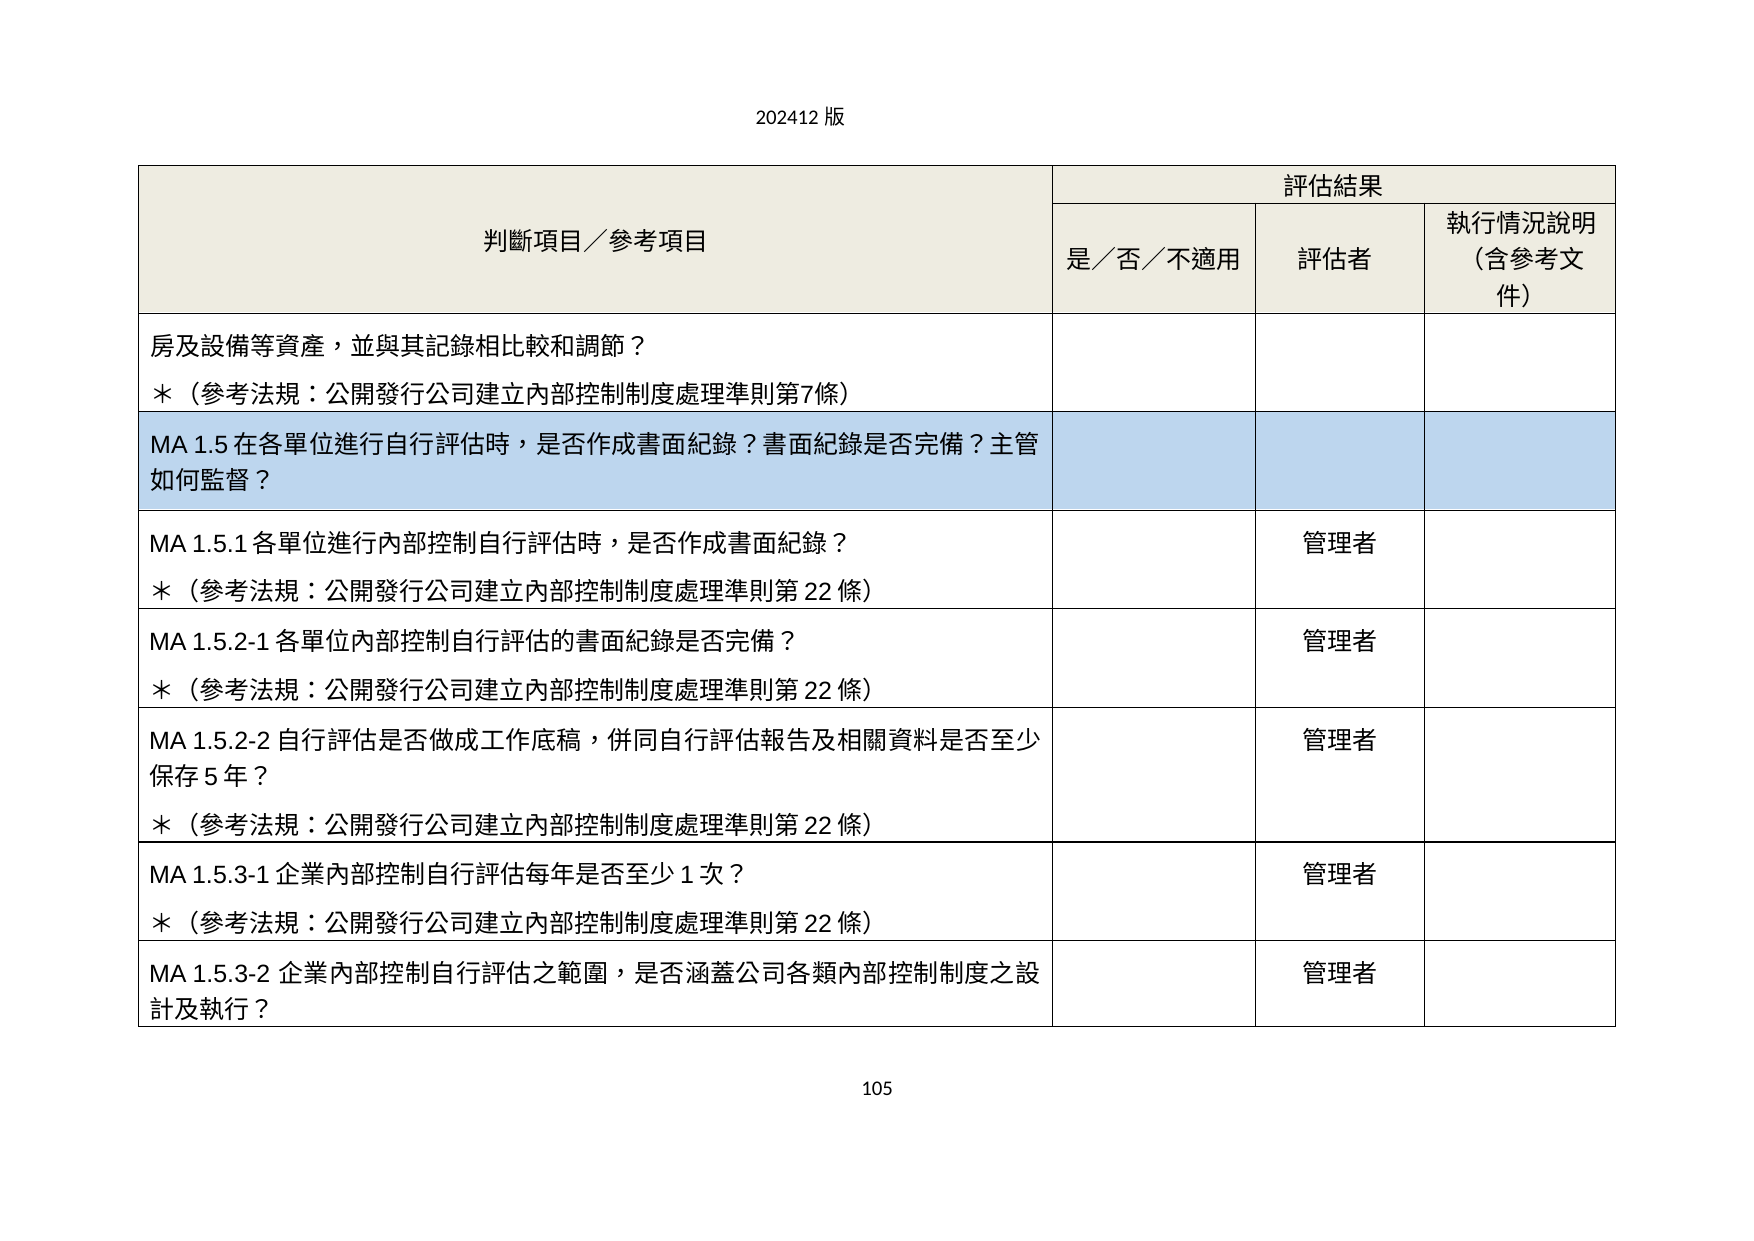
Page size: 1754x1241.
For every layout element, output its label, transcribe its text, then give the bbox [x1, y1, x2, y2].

table_cell 管理者 [1256, 511, 1424, 608]
table_cell [1425, 941, 1615, 1026]
table_cell [1425, 511, 1615, 608]
table_cell [1053, 843, 1255, 940]
table_cell [1053, 511, 1255, 608]
table_cell [1053, 609, 1255, 707]
table_cell 管理者 [1256, 708, 1424, 841]
table_cell [1053, 941, 1255, 1026]
table_cell 執行情況說明 （含參考文件） [1425, 204, 1615, 312]
table_cell 評估者 [1256, 204, 1424, 312]
table_cell MA 1.5在各單位進行自行評估時，是否作成書面紀錄？書面紀錄是否完備？主管如何監督？ [139, 412, 1052, 509]
table_cell [1425, 708, 1615, 841]
table_cell [1053, 314, 1255, 411]
table_header 評估結果 [1053, 166, 1615, 203]
table_cell MA 1.5.3-2 企業內部控制自行評估之範圍，是否涵蓋公司各類內部控制制度之設計及執行？ [139, 941, 1052, 1026]
table_cell MA 1.5.2-2自行評估是否做成工作底稿，併同自行評估報告及相關資料是否至少保存5年？ ＊（參考法規：公開發行公司建立內部控制制度處理準則第22條） [139, 708, 1052, 841]
table_cell [1053, 708, 1255, 841]
table_cell MA 1.5.2-1各單位內部控制自行評估的書面紀錄是否完備？ ＊（參考法規：公開發行公司建立內部控制制度處理準則第22條） [139, 609, 1052, 707]
table_cell 管理者 [1256, 609, 1424, 707]
table_cell [1425, 412, 1615, 509]
table_cell [1425, 609, 1615, 707]
table_cell 管理者 [1256, 843, 1424, 940]
table_cell 是／否／不適用 [1053, 204, 1255, 312]
table_cell MA 1.5.3-1企業內部控制自行評估每年是否至少1次？ ＊（參考法規：公開發行公司建立內部控制制度處理準則第22條） [139, 843, 1052, 940]
table_cell [1256, 412, 1424, 509]
table_cell [1053, 412, 1255, 509]
table_cell 房及設備等資產，並與其記錄相比較和調節？ ＊（參考法規：公開發行公司建立內部控制制度處理準則第7條） [139, 314, 1052, 411]
table_cell [1425, 314, 1615, 411]
table_cell MA 1.5.1各單位進行內部控制自行評估時，是否作成書面紀錄？ ＊（參考法規：公開發行公司建立內部控制制度處理準則第22條） [139, 511, 1052, 608]
table_header 判斷項目／參考項目 [139, 166, 1052, 312]
table_cell 管理者 [1256, 941, 1424, 1026]
table_cell [1425, 843, 1615, 940]
table_cell [1256, 314, 1424, 411]
